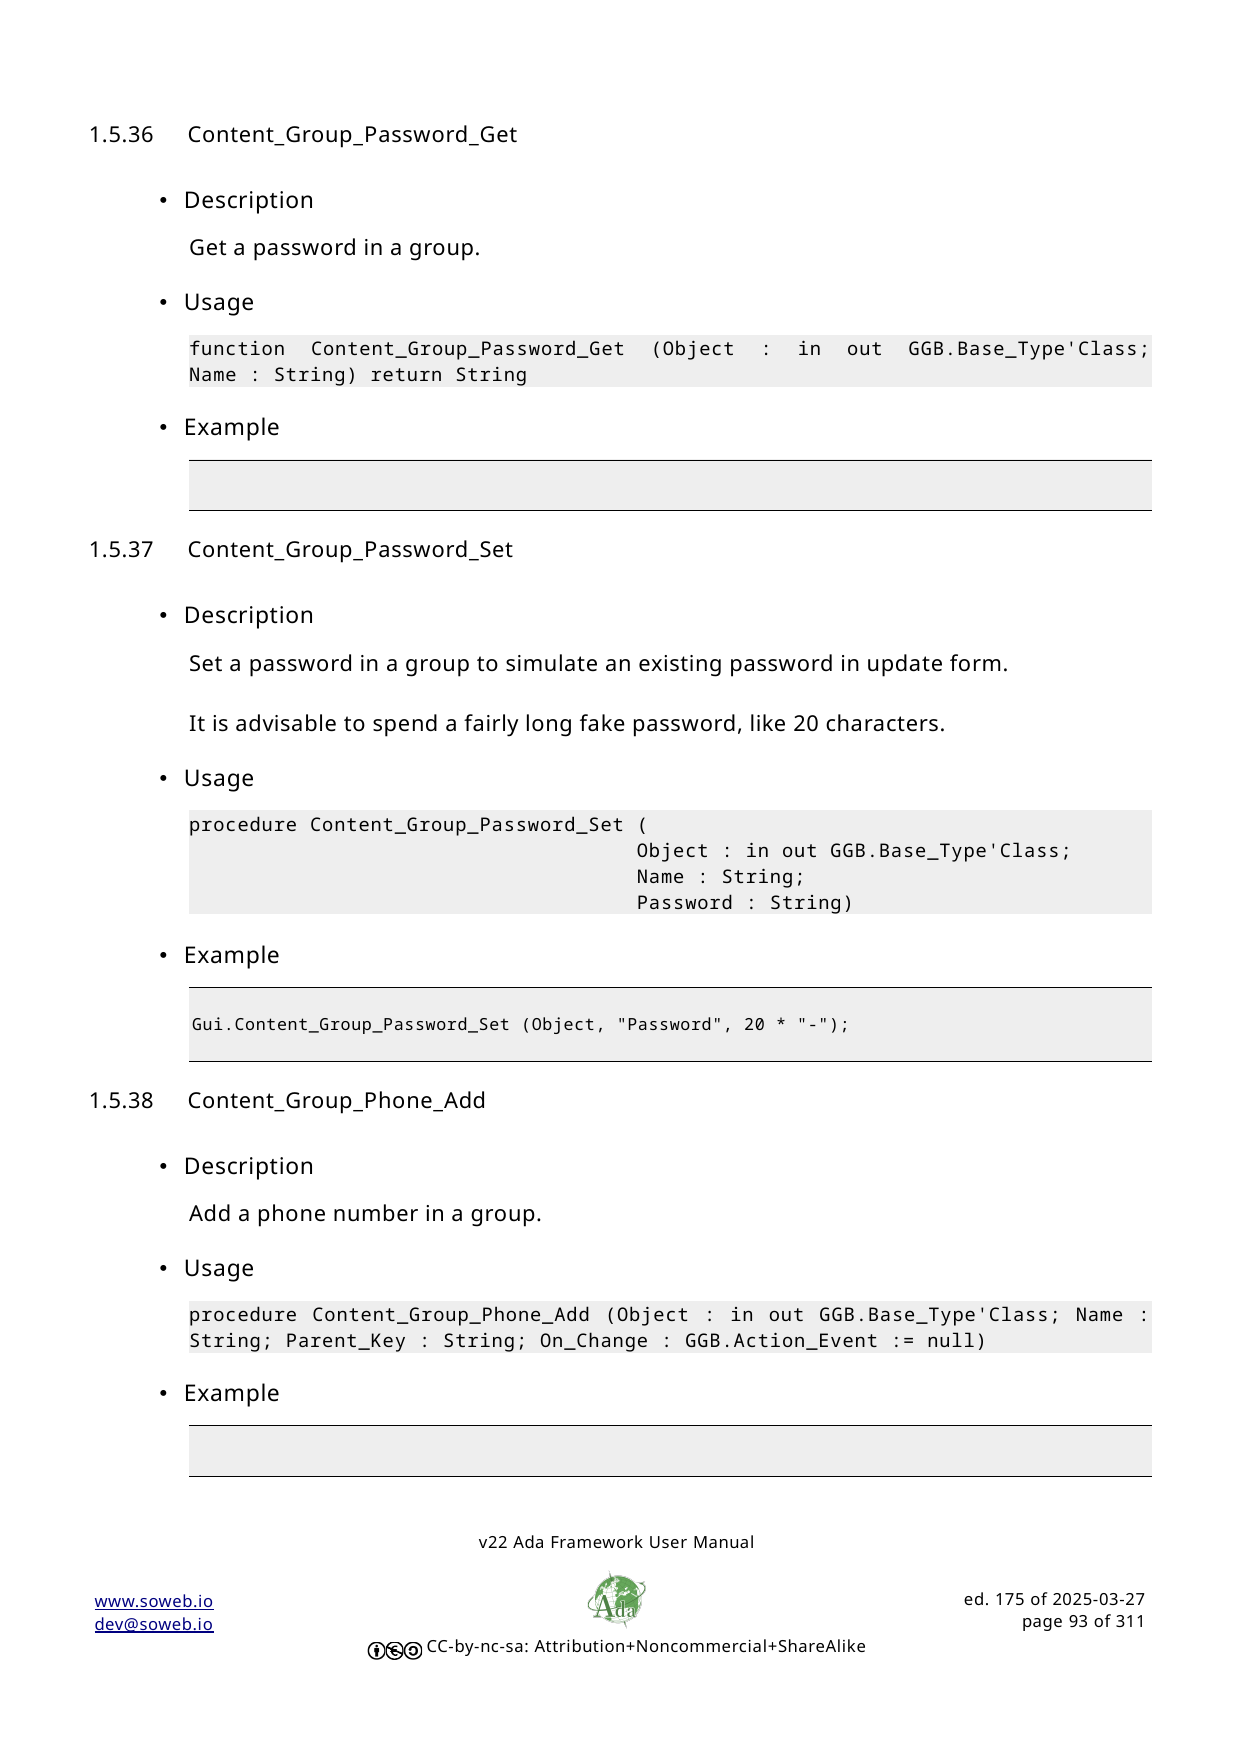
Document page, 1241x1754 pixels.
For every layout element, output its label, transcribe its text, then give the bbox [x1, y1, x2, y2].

subtitle Description [159, 599, 1152, 630]
subtitle Example [159, 411, 1152, 442]
subtitle Usage [159, 286, 1152, 317]
subtitle Description [159, 1149, 1152, 1180]
subtitle Content_Group_Phone_Add [88, 1084, 1152, 1125]
text procedure Content_Group_Password_Set ( Object : in out GGB.Base_Type'Class; Name : String; Password : String) [189, 810, 1152, 914]
subtitle Example [159, 1376, 1152, 1408]
text Get a password in a group. [189, 232, 1152, 262]
picture [367, 1642, 423, 1660]
subtitle Content_Group_Password_Get [88, 118, 1152, 159]
list Gui.Content_Group_Password_Set (Object, "Password", 20 * "-"); [189, 1010, 1152, 1061]
text function Content_Group_Password_Get (Object : in out GGB.Base_Type'Class; Name : String) return String [189, 335, 1152, 387]
subtitle Usage [159, 761, 1152, 793]
text procedure Content_Group_Phone_Add (Object : in out GGB.Base_Type'Class; Name : String; Parent_Key : String; On_Change : GGB.Action_Event := null) [189, 1301, 1152, 1353]
subtitle Content_Group_Password_Set [88, 534, 1152, 575]
subtitle Description [159, 183, 1152, 214]
subtitle Usage [159, 1252, 1152, 1283]
text Add a phone number in a group. [189, 1198, 1152, 1228]
text Set a password in a group to simulate an existing password in update form. [189, 648, 1152, 678]
text It is advisable to spend a fairly long fake password, like 20 characters. [189, 708, 1152, 738]
picture [587, 1570, 646, 1629]
subtitle Example [159, 938, 1152, 969]
